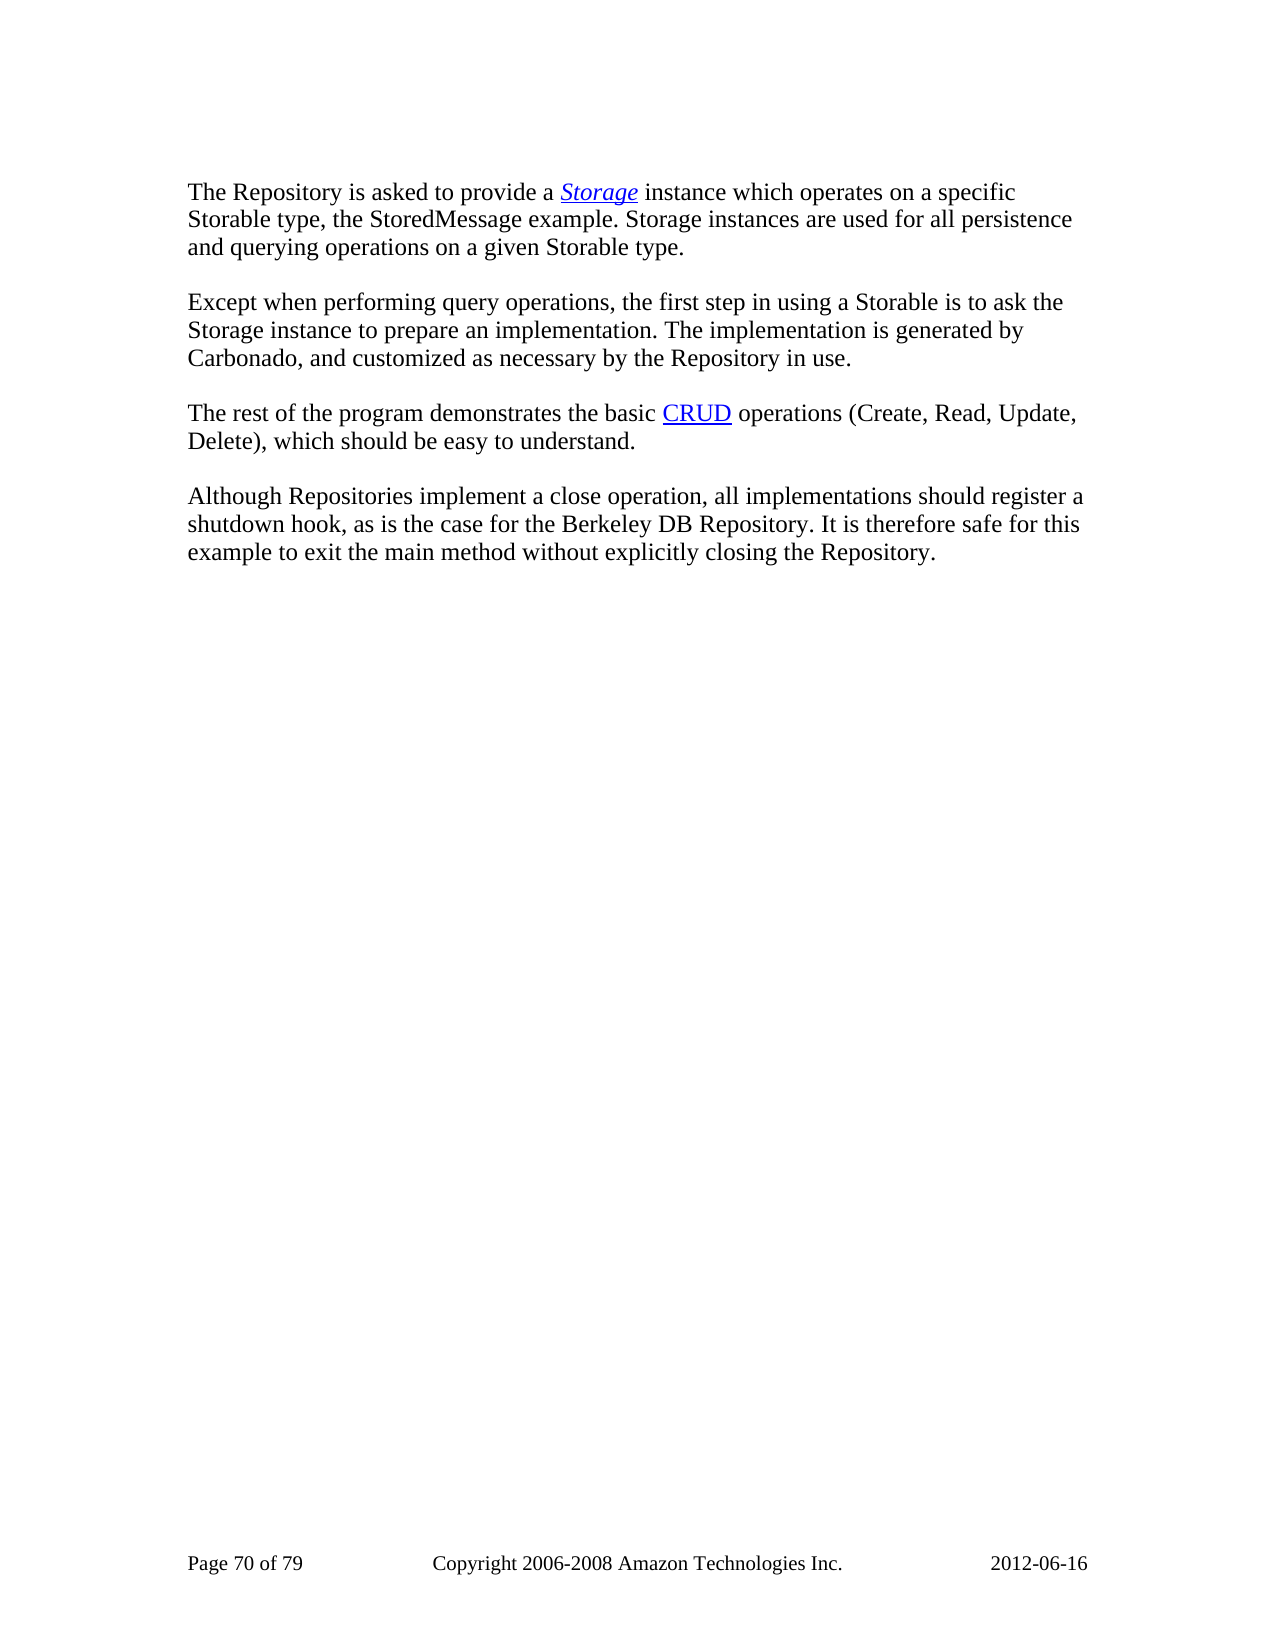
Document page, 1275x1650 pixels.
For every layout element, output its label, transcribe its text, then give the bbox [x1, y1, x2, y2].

text The rest of the program demonstrates the basic CRUD operations (Create, Read, Update, Delete), which should be easy to understand. [187, 399, 1087, 455]
text The Repository is asked to provide a Storage instance which operates on a specific Storable type, the StoredMessage example. Storage instances are used for all persistence and querying operations on a given Storable type. [187, 178, 1087, 261]
text Although Repositories implement a close operation, all implementations should register a shutdown hook, as is the case for the Berkeley DB Repository. It is therefore safe for this example to exit the main method without explicitly closing the Repository. [187, 482, 1087, 566]
text Except when performing query operations, the first step in using a Storable is to ask the Storage instance to prepare an implementation. The implementation is generated by Carbonado, and customized as necessary by the Repository in use. [187, 288, 1087, 372]
